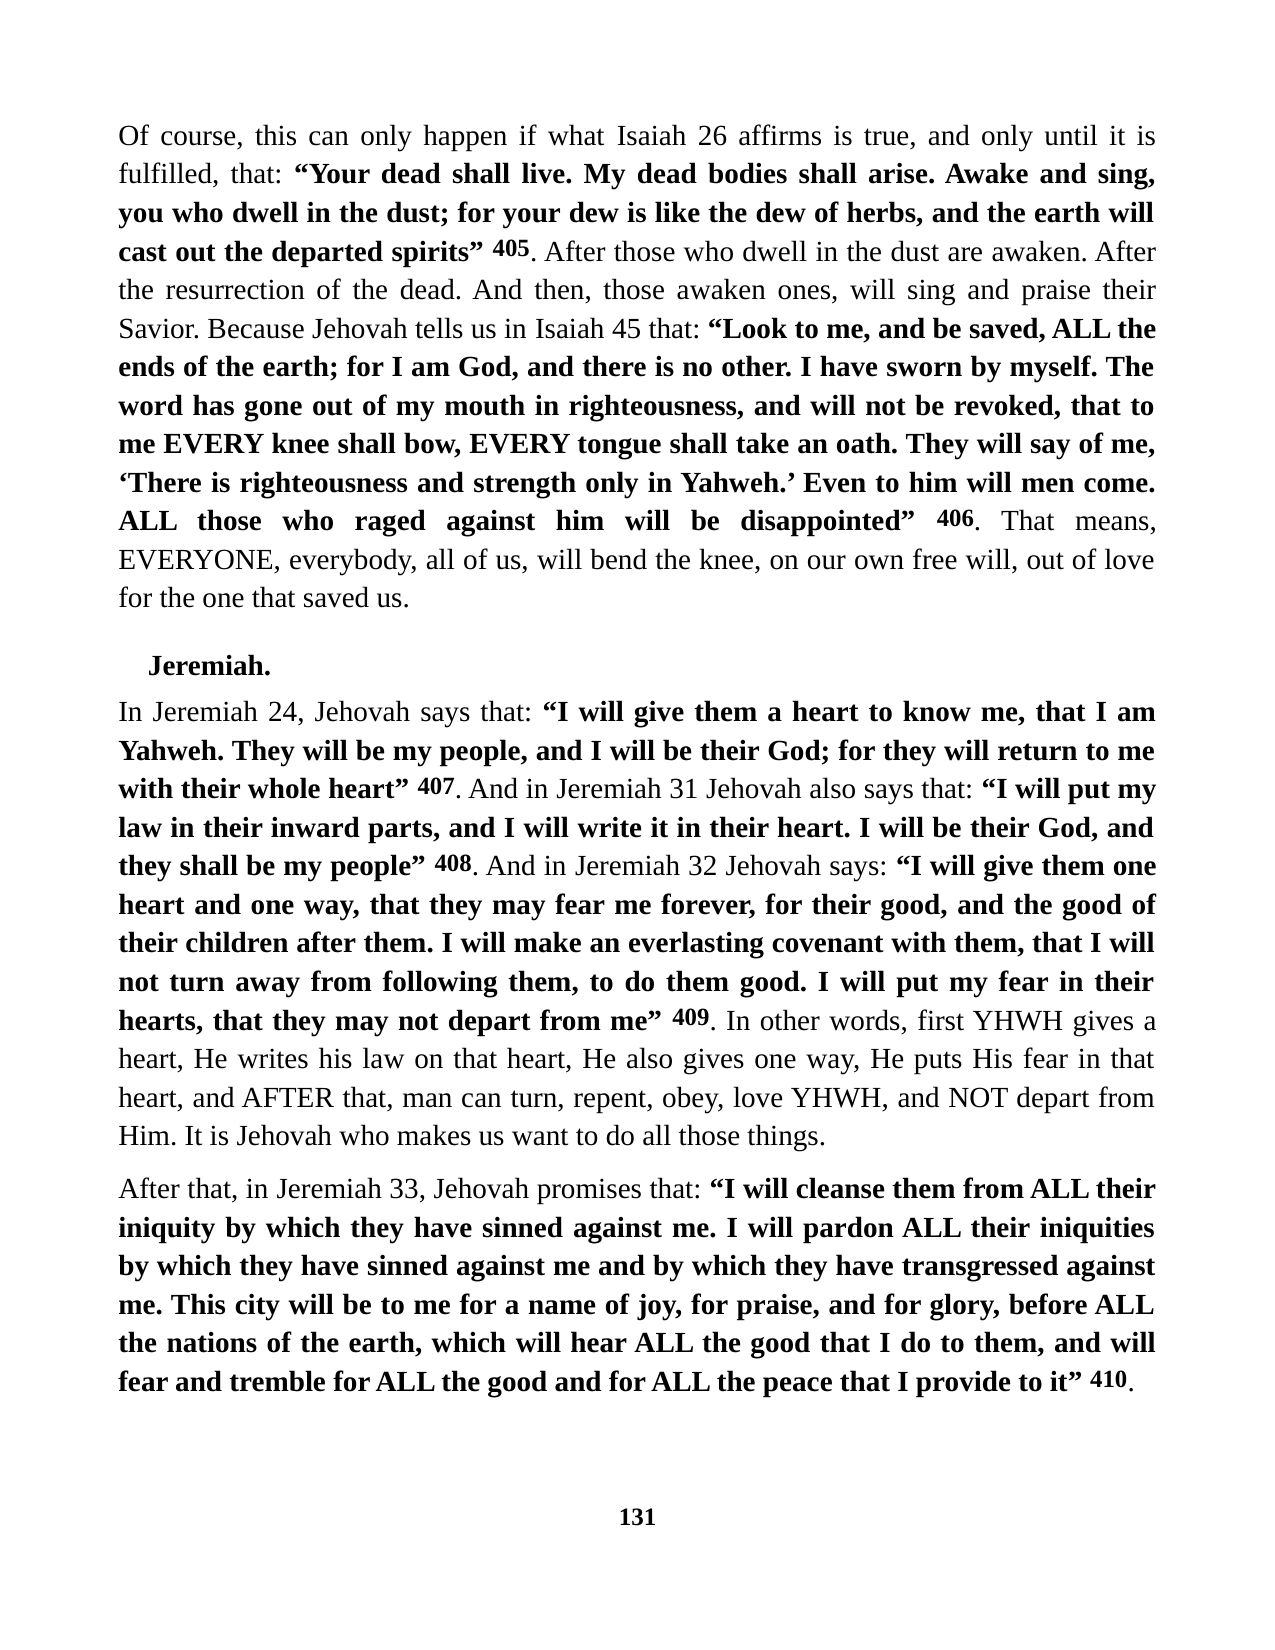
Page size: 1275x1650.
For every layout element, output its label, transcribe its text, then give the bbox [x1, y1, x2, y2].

text After that, in Jeremiah 33, Jehovah promises that: “I will cleanse them from ALL their iniquity by which they have sinned against me. I will pardon ALL their iniquities by which they have sinned against me and by which they have transgressed against me. This city will be to me for a name of joy, for praise, and for glory, before ALL the nations of the earth, which will hear ALL the good that I do to them, and will fear and tremble for ALL the good and for ALL the peace that I provide to it” . [118, 1171, 1157, 1398]
subtitle Jeremiah. [148, 648, 1157, 682]
text In Jeremiah 24, Jehovah says that: “I will give them a heart to know me, that I am Yahweh. They will be my people, and I will be their God; for they will return to me with their whole heart” . And in Jeremiah 31 Jehovah also says that: “I will put my law in their inward parts, and I will write it in their heart. I will be their God, and they shall be my people” . And in Jeremiah 32 Jehovah says: “I will give them one heart and one way, that they may fear me forever, for their good, and the good of their children after them. I will make an everlasting covenant with them, that I will not turn away from following them, to do them good. I will put my fear in their hearts, that they may not depart from me” . In other words, first YHWH gives a heart, He writes his law on that heart, He also gives one way, He puts His fear in that heart, and AFTER that, man can turn, repent, obey, love YHWH, and NOT depart from Him. It is Jehovah who makes us want to do all those things. [118, 694, 1157, 1152]
text Of course, this can only happen if what Isaiah 26 affirms is true, and only until it is fulfilled, that: “Your dead shall live. My dead bodies shall arise. Awake and sing, you who dwell in the dust; for your dew is like the dew of herbs, and the earth will cast out the departed spirits” . After those who dwell in the dust are awaken. After the resurrection of the dead. And then, those awaken ones, will sing and praise their Savior. Because Jehovah tells us in Isaiah 45 that: “Look to me, and be saved, ALL the ends of the earth; for I am God, and there is no other. I have sworn by myself. The word has gone out of my mouth in righteousness, and will not be revoked, that to me EVERY knee shall bow, EVERY tongue shall take an oath. They will say of me, ‘There is righteousness and strength only in Yahweh.’ Even to him will men come. ALL those who raged against him will be disappointed” . That means, EVERYONE, everybody, all of us, will bend the knee, on our own free will, out of love for the one that saved us. [118, 118, 1157, 614]
